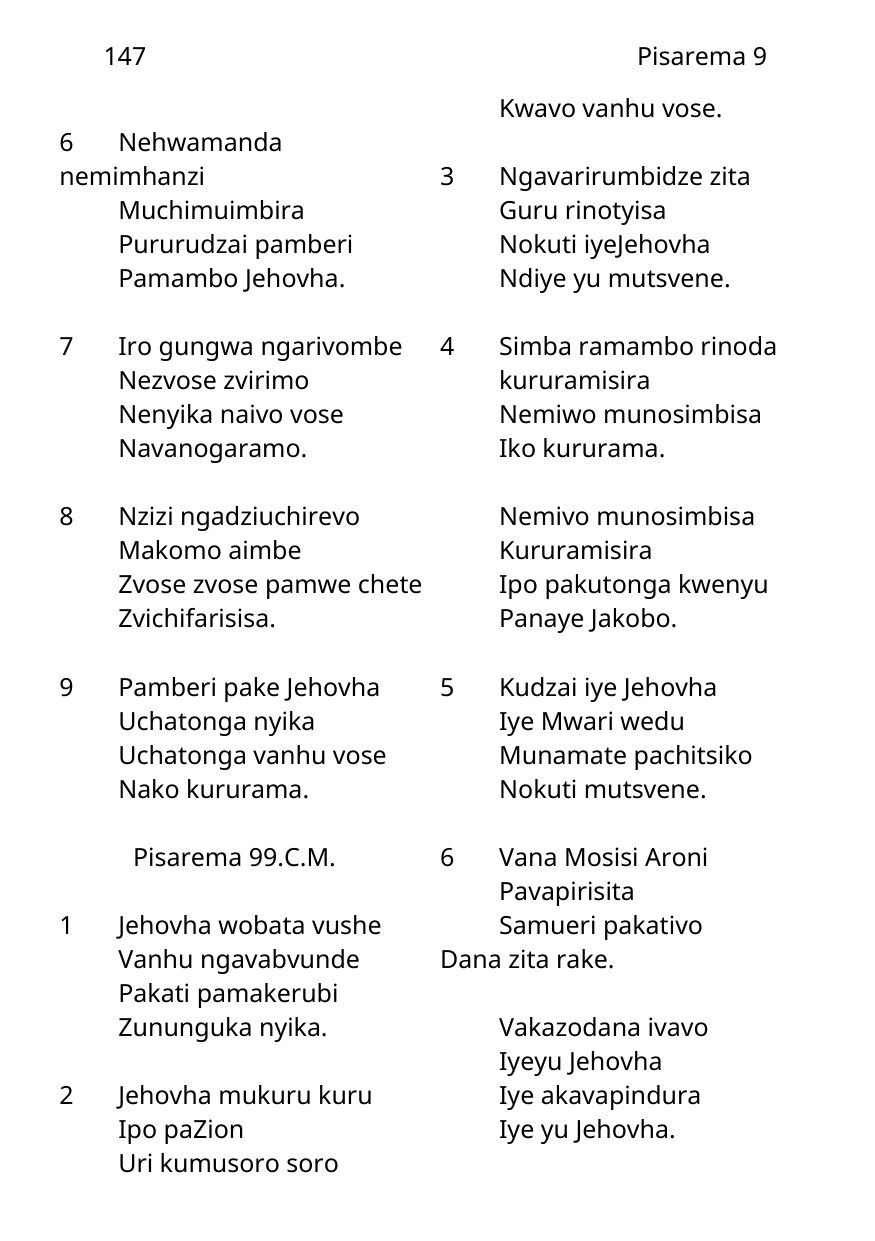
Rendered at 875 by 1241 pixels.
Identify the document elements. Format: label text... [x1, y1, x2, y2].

text Pisarema 99.C.M. [59, 839, 434, 874]
text Iyeyu Jehovha [440, 1044, 815, 1078]
text 5 Kudzai iye Jehovha [440, 669, 815, 703]
text Panaye Jakobo. [440, 601, 815, 635]
text 7 Iro gungwa ngarivombe [59, 329, 434, 363]
text Guru rinotyisa [440, 192, 815, 226]
text Makomo aimbe [59, 533, 434, 567]
text Iko kururama. [440, 431, 815, 465]
text Kwavo vanhu vose. [440, 90, 815, 124]
text kururamisira [440, 363, 815, 397]
text 3 Ngavarirumbidze zita [440, 158, 815, 192]
text Zununguka nyika. [59, 1010, 434, 1044]
text Nezvose zvirimo [59, 363, 434, 397]
text Nako kururama. [59, 771, 434, 806]
text Nemiwo munosimbisa [440, 397, 815, 431]
text Pururudzai pamberi [59, 226, 434, 261]
text Pamambo Jehovha. [59, 261, 434, 294]
text Pakati pamakerubi [59, 976, 434, 1010]
text Nemivo munosimbisa [440, 499, 815, 533]
text Vakazodana ivavo [440, 1010, 815, 1044]
text 9 Pamberi pake Jehovha [59, 669, 434, 703]
text Samueri pakativo [440, 908, 815, 942]
text Ndiye yu mutsvene. [440, 261, 815, 294]
text Munamate pachitsiko [440, 737, 815, 771]
text 6 Nehwamanda nemimhanzi [59, 124, 434, 192]
text Ipo pakutonga kwenyu [440, 567, 815, 601]
text Nenyika naivo vose [59, 397, 434, 431]
text Zvose zvose pamwe chete [59, 567, 434, 601]
text Uri kumusoro soro [59, 1146, 434, 1180]
text Iye Mwari wedu [440, 703, 815, 737]
text Nokuti iyeJehovha [440, 226, 815, 261]
text 6 Vana Mosisi Aroni [440, 839, 815, 874]
text Ipo paZion [59, 1112, 434, 1146]
text Iye yu Jehovha. [440, 1112, 815, 1146]
text Muchimuimbira [59, 192, 434, 226]
text Iye akavapindura [440, 1078, 815, 1112]
text Navanogaramo. [59, 431, 434, 465]
text Kururamisira [440, 533, 815, 567]
text 1 Jehovha wobata vushe [59, 908, 434, 942]
text 4 Simba ramambo rinoda [440, 329, 815, 363]
text 8 Nzizi ngadziuchirevo [59, 499, 434, 533]
text Uchatonga nyika [59, 703, 434, 737]
text 2 Jehovha mukuru kuru [59, 1078, 434, 1112]
text Uchatonga vanhu vose [59, 737, 434, 771]
text Zvichifarisisa. [59, 601, 434, 635]
text Nokuti mutsvene. [440, 771, 815, 806]
text Dana zita rake. [440, 942, 815, 976]
text Pavapirisita [440, 874, 815, 908]
text Vanhu ngavabvunde [59, 942, 434, 976]
